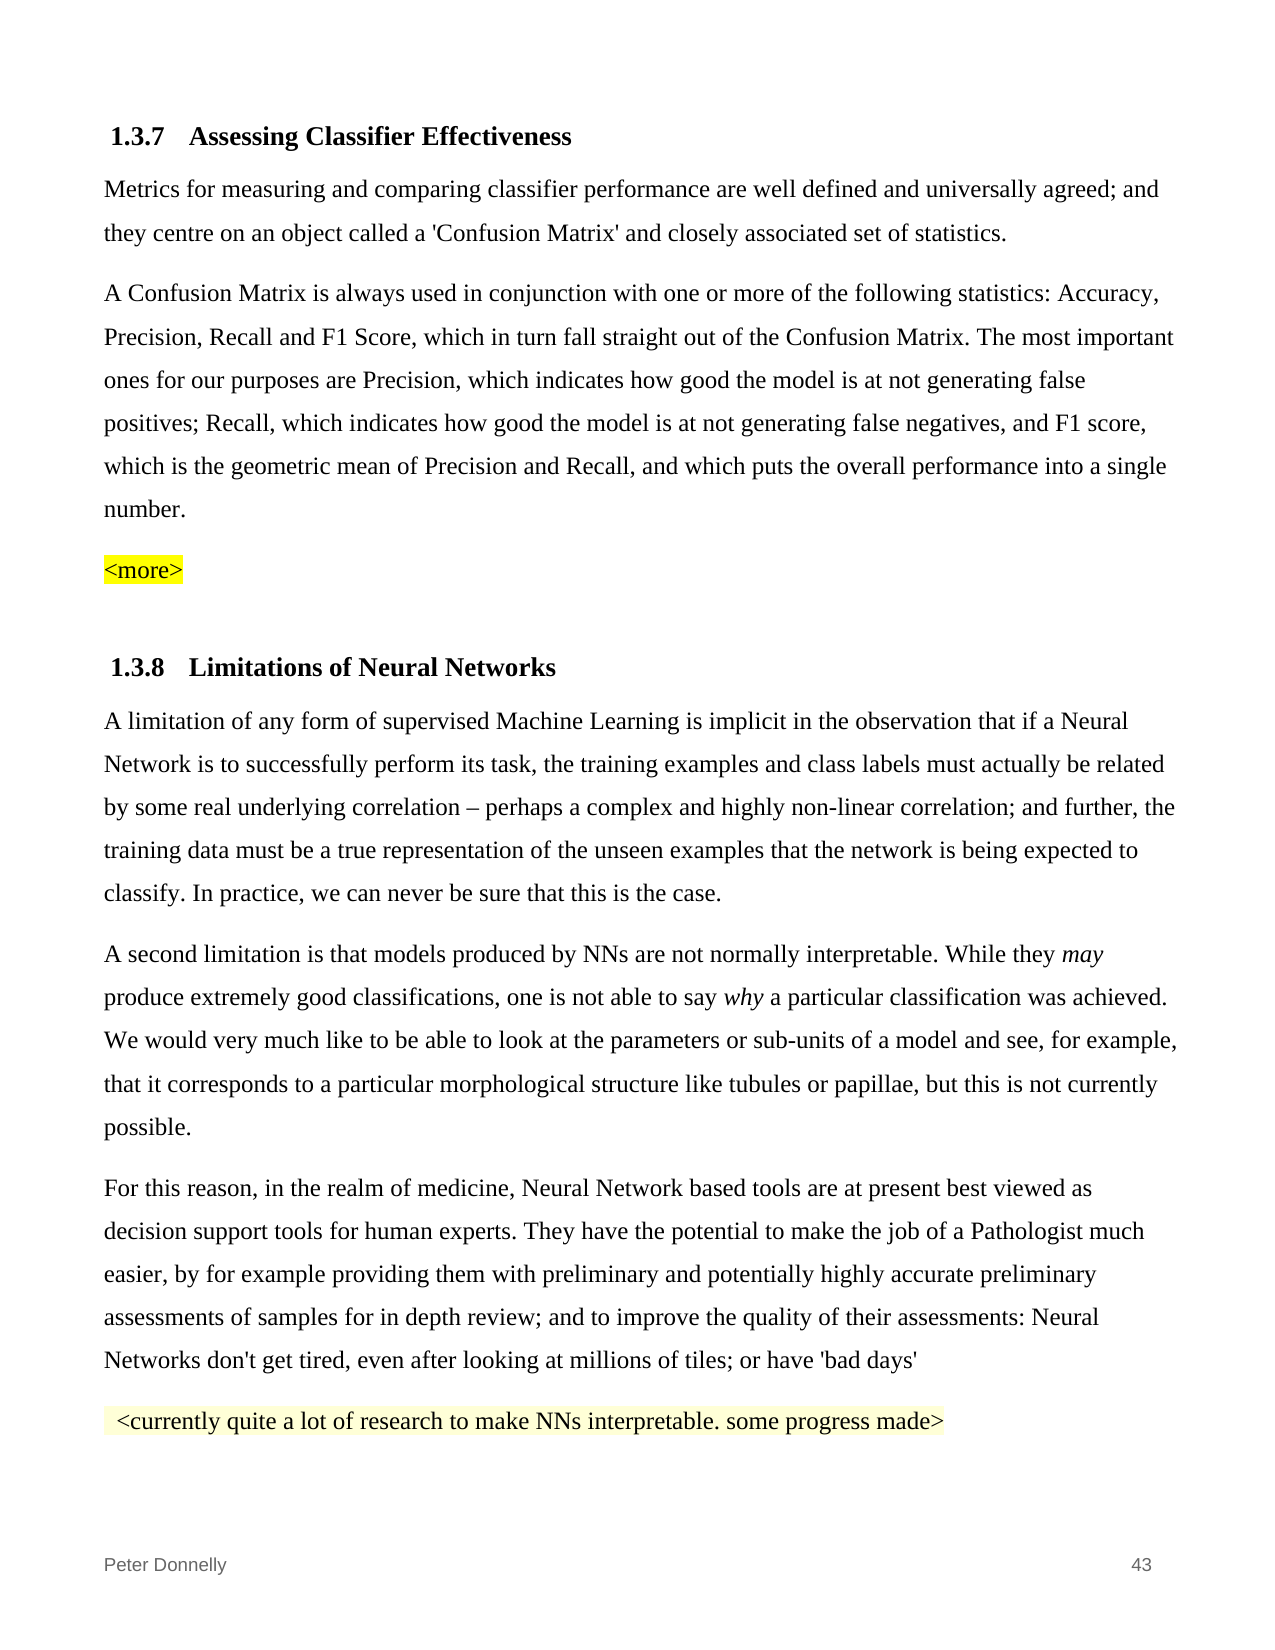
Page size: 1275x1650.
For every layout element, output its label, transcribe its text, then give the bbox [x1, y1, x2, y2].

text <more> [103, 555, 1181, 584]
subtitle Limitations of Neural Networks [103, 651, 1181, 682]
text A limitation of any form of supervised Machine Learning is implicit in the observation that if a Neural Network is to successfully perform its task, the training examples and class labels must actually be related by some real underlying correlation – perhaps a complex and highly non-linear correlation; and further, the training data must be a true representation of the unseen examples that the network is being expected to classify. In practice, we can never be sure that this is the case. [103, 706, 1181, 907]
subtitle Assessing Classifier Effectiveness [103, 120, 1181, 151]
text A Confusion Matrix is always used in conjunction with one or more of the following statistics: Accuracy, Precision, Recall and F1 Score, which in turn fall straight out of the Confusion Matrix. The most important ones for our purposes are Precision, which indicates how good the model is at not generating false positives; Recall, which indicates how good the model is at not generating false negatives, and F1 score, which is the geometric mean of Precision and Recall, and which puts the overall performance into a single number. [103, 278, 1181, 523]
text <currently quite a lot of research to make NNs interpretable. some progress made> [103, 1406, 1181, 1435]
text A second limitation is that models produced by NNs are not normally interpretable. While they may produce extremely good classifications, one is not able to say why a particular classification was achieved. We would very much like to be able to look at the parameters or sub-units of a model and see, for example, that it corresponds to a particular morphological structure like tubules or papillae, but this is not currently possible. [103, 939, 1181, 1141]
text Metrics for measuring and comparing classifier performance are well defined and universally agreed; and they centre on an object called a 'Confusion Matrix' and closely associated set of statistics. [103, 174, 1181, 246]
text For this reason, in the realm of medicine, Neural Network based tools are at present best viewed as decision support tools for human experts. They have the potential to make the job of a Pathologist much easier, by for example providing them with preliminary and potentially highly accurate preliminary assessments of samples for in depth review; and to improve the quality of their assessments: Neural Networks don't get tired, even after looking at millions of tiles; or have 'bad days' [103, 1173, 1181, 1374]
